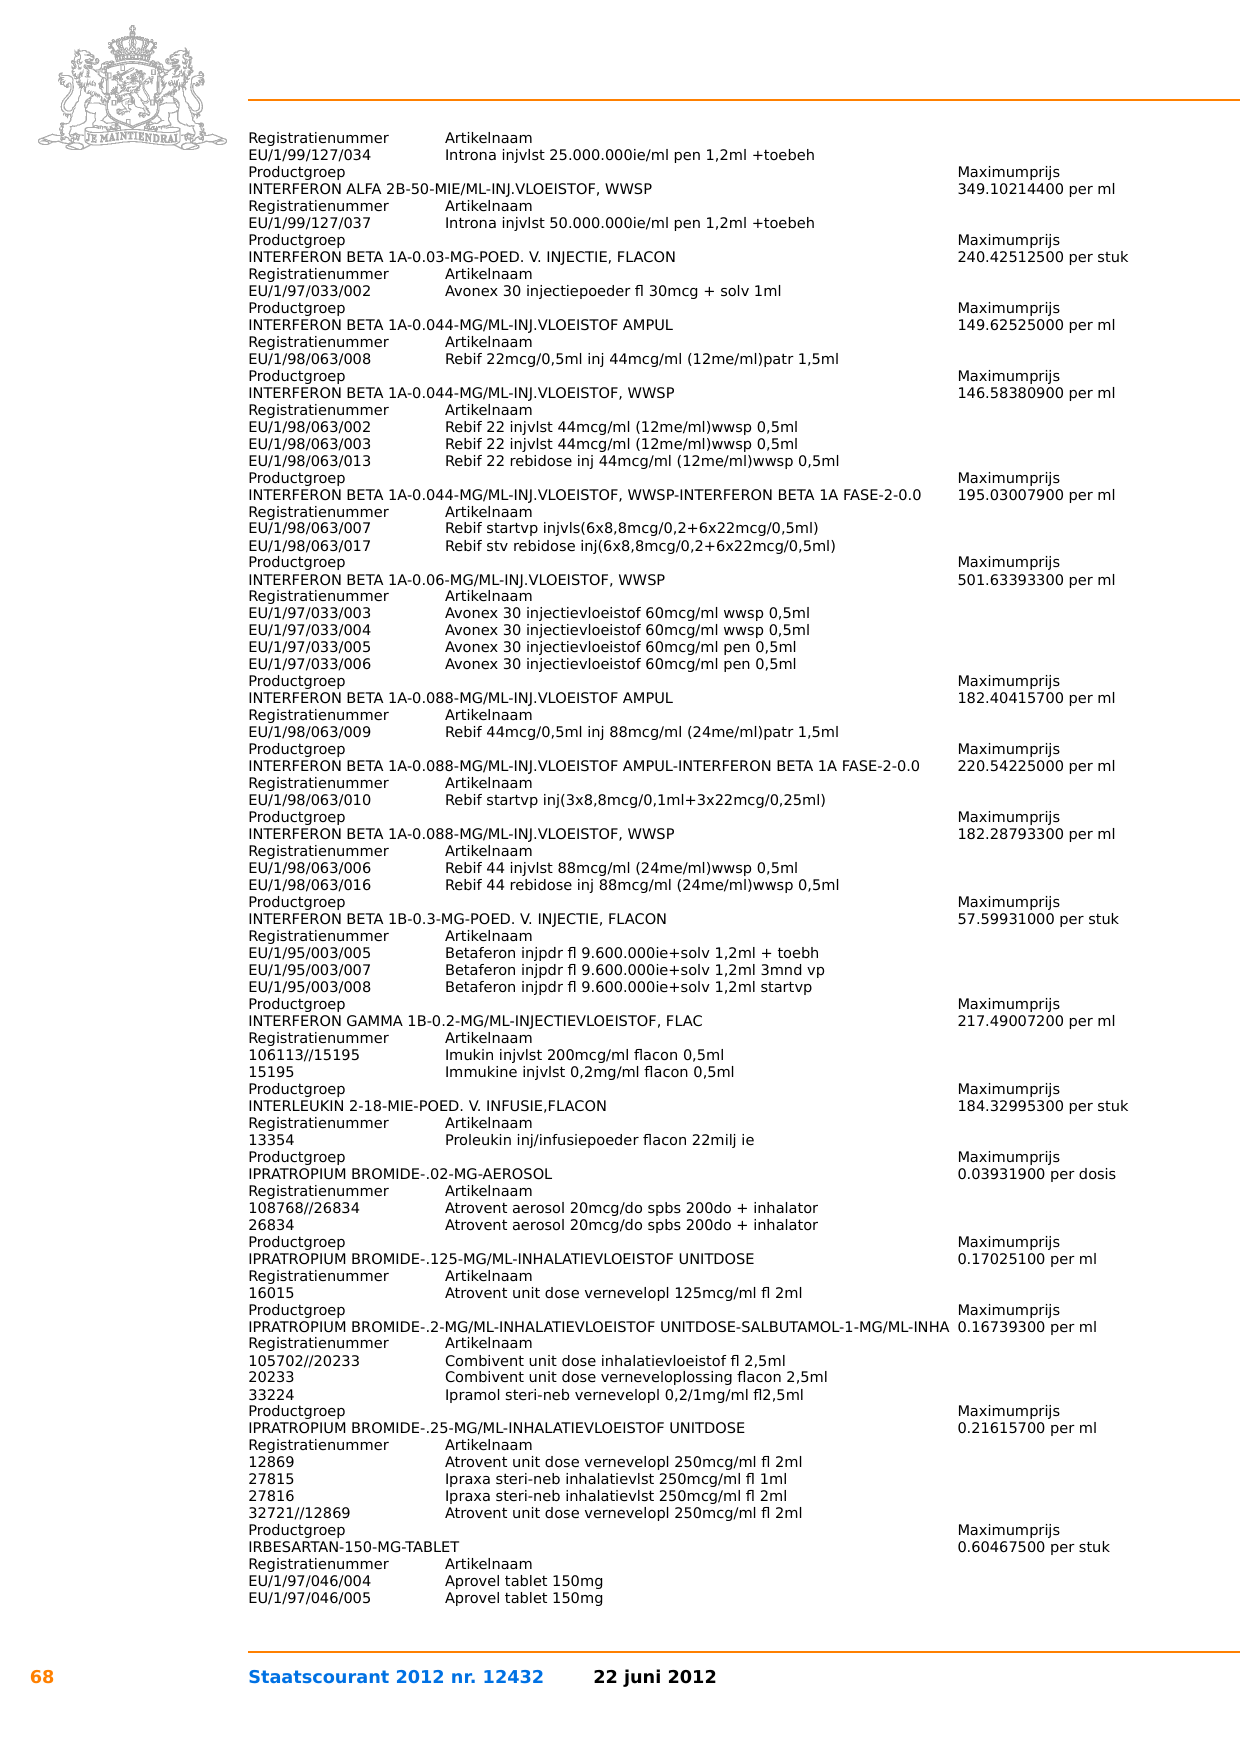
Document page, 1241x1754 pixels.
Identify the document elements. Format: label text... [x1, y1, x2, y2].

table_cell EU/1/98/063/016 [248, 877, 439, 894]
table_cell EU/1/98/063/009 [248, 724, 439, 741]
table_cell Registratienummer [248, 334, 439, 351]
table_cell INTERLEUKIN 2-18-MIE-POED. V. INFUSIE,FLACON [248, 1098, 951, 1115]
table_cell Maximumprijs [951, 164, 1163, 181]
table_cell [439, 673, 951, 690]
table_cell Maximumprijs [951, 1403, 1163, 1420]
table_cell 0.21615700 per ml [951, 1420, 1163, 1437]
table_cell Rebif 22mcg/0,5ml inj 44mcg/ml (12me/ml)patr 1,5ml [439, 351, 951, 368]
table_cell Productgroep [248, 554, 439, 571]
table_cell [439, 1081, 951, 1098]
table_cell Registratienummer [248, 1030, 439, 1047]
table_cell INTERFERON BETA 1A-0.088-MG/ML-INJ.VLOEISTOF AMPUL [248, 690, 951, 707]
table_cell [951, 283, 1163, 300]
table_cell EU/1/98/063/010 [248, 792, 439, 809]
table_cell Ipraxa steri-neb inhalatievlst 250mcg/ml fl 1ml [439, 1471, 951, 1488]
table_cell [951, 843, 1163, 860]
table_cell Artikelnaam [439, 1268, 951, 1284]
table_cell Artikelnaam [439, 928, 951, 945]
table_cell EU/1/98/063/008 [248, 351, 439, 368]
table_cell Rebif 22 injvlst 44mcg/ml (12me/ml)wwsp 0,5ml [439, 436, 951, 452]
table_cell EU/1/97/033/004 [248, 622, 439, 639]
table_cell Registratienummer [248, 928, 439, 945]
table_cell Avonex 30 injectievloeistof 60mcg/ml wwsp 0,5ml [439, 622, 951, 639]
table_cell 217.49007200 per ml [951, 1013, 1163, 1030]
table_cell Rebif 22 rebidose inj 44mcg/ml (12me/ml)wwsp 0,5ml [439, 453, 951, 469]
table_cell 26834 [248, 1217, 439, 1233]
table_cell Maximumprijs [951, 673, 1163, 690]
table_cell [951, 860, 1163, 877]
table_cell [951, 1369, 1163, 1386]
table_cell Proleukin inj/infusiepoeder flacon 22milj ie [439, 1132, 951, 1149]
table_cell Atrovent aerosol 20mcg/do spbs 200do + inhalator [439, 1217, 951, 1233]
table_cell Productgroep [248, 1403, 439, 1420]
table_cell [439, 741, 951, 758]
table_cell Ipramol steri-neb vernevelopl 0,2/1mg/ml fl2,5ml [439, 1386, 951, 1403]
table_cell Registratienummer [248, 504, 439, 520]
table_cell Registratienummer [248, 1268, 439, 1284]
table_cell 108768//26834 [248, 1200, 439, 1217]
table_cell Artikelnaam [439, 588, 951, 605]
table_cell Artikelnaam [439, 843, 951, 860]
table_cell Betaferon injpdr fl 9.600.000ie+solv 1,2ml 3mnd vp [439, 962, 951, 979]
table_cell Registratienummer [248, 1335, 439, 1352]
table_cell Maximumprijs [951, 894, 1163, 911]
table_cell 240.42512500 per stuk [951, 249, 1163, 266]
table_cell [951, 147, 1163, 164]
table_cell EU/1/97/033/006 [248, 656, 439, 673]
table_cell EU/1/99/127/037 [248, 215, 439, 232]
table_cell [439, 809, 951, 826]
table_cell Avonex 30 injectievloeistof 60mcg/ml wwsp 0,5ml [439, 605, 951, 622]
table_cell Productgroep [248, 673, 439, 690]
table_cell EU/1/98/063/017 [248, 538, 439, 554]
table_cell Atrovent unit dose vernevelopl 250mcg/ml fl 2ml [439, 1454, 951, 1471]
table_cell [951, 215, 1163, 232]
table_cell Rebif stv rebidose inj(6x8,8mcg/0,2+6x22mcg/0,5ml) [439, 538, 951, 554]
table_cell Betaferon injpdr fl 9.600.000ie+solv 1,2ml + toebh [439, 945, 951, 962]
table_cell Artikelnaam [439, 775, 951, 792]
table_cell [439, 1149, 951, 1166]
table_cell [951, 877, 1163, 894]
picture [38, 25, 227, 150]
table_cell IPRATROPIUM BROMIDE-.125-MG/ML-INHALATIEVLOEISTOF UNITDOSE [248, 1251, 951, 1267]
table_cell Artikelnaam [439, 266, 951, 283]
table_cell 12869 [248, 1454, 439, 1471]
table_cell 20233 [248, 1369, 439, 1386]
table_cell Maximumprijs [951, 470, 1163, 486]
table_cell Productgroep [248, 1081, 439, 1098]
table_cell EU/1/97/033/003 [248, 605, 439, 622]
table_cell [951, 198, 1163, 215]
table_cell [439, 1403, 951, 1420]
table_cell Registratienummer [248, 775, 439, 792]
table_cell Introna injvlst 50.000.000ie/ml pen 1,2ml +toebeh [439, 215, 951, 232]
table_cell EU/1/97/046/004 [248, 1573, 439, 1590]
table_cell Productgroep [248, 996, 439, 1013]
table_cell [951, 707, 1163, 724]
table_cell Artikelnaam [439, 402, 951, 418]
table_cell IPRATROPIUM BROMIDE-.25-MG/ML-INHALATIEVLOEISTOF UNITDOSE [248, 1420, 951, 1437]
table_cell Productgroep [248, 368, 439, 384]
table_cell Aprovel tablet 150mg [439, 1573, 951, 1590]
table_cell [951, 1217, 1163, 1233]
table_cell Maximumprijs [951, 554, 1163, 571]
table_cell INTERFERON BETA 1A-0.088-MG/ML-INJ.VLOEISTOF, WWSP [248, 826, 951, 843]
table_cell [439, 1234, 951, 1251]
table_cell IRBESARTAN-150-MG-TABLET [248, 1539, 951, 1556]
table_cell Productgroep [248, 1234, 439, 1251]
table_cell Atrovent unit dose vernevelopl 125mcg/ml fl 2ml [439, 1285, 951, 1301]
table_cell Artikelnaam [439, 707, 951, 724]
table_cell Productgroep [248, 894, 439, 911]
table_cell 33224 [248, 1386, 439, 1403]
table_cell Maximumprijs [951, 1149, 1163, 1166]
table_cell INTERFERON BETA 1A-0.03-MG-POED. V. INJECTIE, FLACON [248, 249, 951, 266]
table_cell Maximumprijs [951, 300, 1163, 317]
table_cell [439, 1301, 951, 1318]
table_cell Maximumprijs [951, 1301, 1163, 1318]
table_cell Artikelnaam [439, 504, 951, 520]
table_cell 0.16739300 per ml [951, 1319, 1163, 1335]
table_cell [951, 1200, 1163, 1217]
table_cell 0.60467500 per stuk [951, 1539, 1163, 1556]
table_cell Artikelnaam [439, 1030, 951, 1047]
table_cell INTERFERON BETA 1A-0.088-MG/ML-INJ.VLOEISTOF AMPUL-INTERFERON BETA 1A FASE-2-0.0 [248, 758, 951, 775]
table_cell EU/1/98/063/013 [248, 453, 439, 469]
table_cell EU/1/95/003/008 [248, 979, 439, 996]
table_cell [951, 538, 1163, 554]
table_cell INTERFERON BETA 1A-0.044-MG/ML-INJ.VLOEISTOF, WWSP [248, 385, 951, 402]
table_cell [951, 1505, 1163, 1522]
table_cell EU/1/95/003/007 [248, 962, 439, 979]
table_cell [951, 1454, 1163, 1471]
table_cell Maximumprijs [951, 809, 1163, 826]
table_cell IPRATROPIUM BROMIDE-.2-MG/ML-INHALATIEVLOEISTOF UNITDOSE-SALBUTAMOL-1-MG/ML-INHA [248, 1319, 951, 1335]
table_cell [439, 554, 951, 571]
table_cell 32721//12869 [248, 1505, 439, 1522]
table_cell 105702//20233 [248, 1353, 439, 1369]
table_cell Rebif 22 injvlst 44mcg/ml (12me/ml)wwsp 0,5ml [439, 419, 951, 436]
table_cell [951, 351, 1163, 368]
table_cell Artikelnaam [439, 1183, 951, 1199]
table_cell Atrovent unit dose vernevelopl 250mcg/ml fl 2ml [439, 1505, 951, 1522]
table_cell Maximumprijs [951, 996, 1163, 1013]
table_cell EU/1/98/063/006 [248, 860, 439, 877]
table_cell Aprovel tablet 150mg [439, 1590, 951, 1607]
table_cell [951, 266, 1163, 283]
table_cell Maximumprijs [951, 1081, 1163, 1098]
table_cell 0.03931900 per dosis [951, 1166, 1163, 1183]
table_cell EU/1/98/063/007 [248, 520, 439, 537]
table_cell Productgroep [248, 164, 439, 181]
table_cell Combivent unit dose inhalatievloeistof fl 2,5ml [439, 1353, 951, 1369]
table_cell [951, 1386, 1163, 1403]
table_cell [951, 1183, 1163, 1199]
table_cell [951, 775, 1163, 792]
table_cell Productgroep [248, 470, 439, 486]
table_cell [951, 1335, 1163, 1352]
table_cell Combivent unit dose verneveloplossing flacon 2,5ml [439, 1369, 951, 1386]
table_cell [439, 894, 951, 911]
table_cell EU/1/97/046/005 [248, 1590, 439, 1607]
table_cell [951, 792, 1163, 809]
table_cell Introna injvlst 25.000.000ie/ml pen 1,2ml +toebeh [439, 147, 951, 164]
table_cell [951, 656, 1163, 673]
table_cell [439, 232, 951, 249]
table_cell 16015 [248, 1285, 439, 1301]
table_cell [439, 300, 951, 317]
table_cell 15195 [248, 1064, 439, 1081]
table_cell Productgroep [248, 741, 439, 758]
table_cell [951, 1353, 1163, 1369]
table_cell Productgroep [248, 809, 439, 826]
table_cell [439, 470, 951, 486]
table_cell Registratienummer [248, 266, 439, 283]
table_cell EU/1/98/063/002 [248, 419, 439, 436]
table_cell Avonex 30 injectievloeistof 60mcg/ml pen 0,5ml [439, 656, 951, 673]
table_cell [951, 1132, 1163, 1149]
table_cell [951, 1115, 1163, 1132]
table_cell Atrovent aerosol 20mcg/do spbs 200do + inhalator [439, 1200, 951, 1217]
table_cell [439, 368, 951, 384]
table_cell [951, 436, 1163, 452]
table_cell [951, 622, 1163, 639]
table_cell Registratienummer [248, 707, 439, 724]
table_cell Maximumprijs [951, 232, 1163, 249]
table_cell Artikelnaam [439, 1437, 951, 1454]
table_cell EU/1/95/003/005 [248, 945, 439, 962]
table_cell 349.10214400 per ml [951, 181, 1163, 198]
table_cell 184.32995300 per stuk [951, 1098, 1163, 1115]
table_cell [951, 1471, 1163, 1488]
table_cell 27816 [248, 1488, 439, 1505]
table_cell 182.28793300 per ml [951, 826, 1163, 843]
table_cell [951, 945, 1163, 962]
table_cell [951, 1268, 1163, 1284]
table_cell Artikelnaam [439, 1556, 951, 1573]
table_cell [951, 1488, 1163, 1505]
table_cell [951, 419, 1163, 436]
table_cell Productgroep [248, 232, 439, 249]
table_cell [951, 1285, 1163, 1301]
table_cell 27815 [248, 1471, 439, 1488]
table_cell [951, 928, 1163, 945]
table_cell Artikelnaam [439, 198, 951, 215]
table_cell INTERFERON BETA 1A-0.06-MG/ML-INJ.VLOEISTOF, WWSP [248, 571, 951, 588]
table_cell INTERFERON ALFA 2B-50-MIE/ML-INJ.VLOEISTOF, WWSP [248, 181, 951, 198]
table_cell Registratienummer [248, 1183, 439, 1199]
table_cell [951, 504, 1163, 520]
table_cell Immukine injvlst 0,2mg/ml flacon 0,5ml [439, 1064, 951, 1081]
table_cell [951, 1030, 1163, 1047]
table_cell Imukin injvlst 200mcg/ml flacon 0,5ml [439, 1047, 951, 1064]
table_cell 13354 [248, 1132, 439, 1149]
table_cell EU/1/97/033/005 [248, 639, 439, 656]
table_cell 146.58380900 per ml [951, 385, 1163, 402]
table_cell Betaferon injpdr fl 9.600.000ie+solv 1,2ml startvp [439, 979, 951, 996]
table_cell [951, 605, 1163, 622]
table_cell Registratienummer [248, 588, 439, 605]
table_cell Rebif 44mcg/0,5ml inj 88mcg/ml (24me/ml)patr 1,5ml [439, 724, 951, 741]
table_cell Productgroep [248, 1149, 439, 1166]
table_cell Registratienummer [248, 1556, 439, 1573]
table_cell Registratienummer [248, 843, 439, 860]
table_cell [951, 130, 1163, 147]
table_cell Registratienummer [248, 1437, 439, 1454]
table_cell Artikelnaam [439, 1335, 951, 1352]
table_cell [951, 724, 1163, 741]
table_cell 0.17025100 per ml [951, 1251, 1163, 1267]
table_cell Registratienummer [248, 1115, 439, 1132]
table_cell INTERFERON BETA 1A-0.044-MG/ML-INJ.VLOEISTOF, WWSP-INTERFERON BETA 1A FASE-2-0.0 [248, 486, 951, 503]
table_cell [951, 1064, 1163, 1081]
table_cell [951, 639, 1163, 656]
table_cell Rebif 44 injvlst 88mcg/ml (24me/ml)wwsp 0,5ml [439, 860, 951, 877]
table_cell 149.62525000 per ml [951, 317, 1163, 334]
table_cell INTERFERON BETA 1A-0.044-MG/ML-INJ.VLOEISTOF AMPUL [248, 317, 951, 334]
table_cell Registratienummer [248, 402, 439, 418]
table_cell Productgroep [248, 300, 439, 317]
table_cell Maximumprijs [951, 368, 1163, 384]
table_cell [951, 979, 1163, 996]
table_cell Avonex 30 injectievloeistof 60mcg/ml pen 0,5ml [439, 639, 951, 656]
table_cell Maximumprijs [951, 1522, 1163, 1539]
table_cell Maximumprijs [951, 1234, 1163, 1251]
table_cell EU/1/99/127/034 [248, 147, 439, 164]
table_cell [951, 334, 1163, 351]
table_cell Artikelnaam [439, 130, 951, 147]
table_cell [951, 1556, 1163, 1573]
table_cell 57.59931000 per stuk [951, 911, 1163, 928]
table_cell Artikelnaam [439, 1115, 951, 1132]
table_cell [951, 520, 1163, 537]
table_cell 195.03007900 per ml [951, 486, 1163, 503]
table_cell Avonex 30 injectiepoeder fl 30mcg + solv 1ml [439, 283, 951, 300]
table_cell Productgroep [248, 1522, 439, 1539]
table_cell [439, 164, 951, 181]
table_cell Registratienummer [248, 198, 439, 215]
table_cell [439, 996, 951, 1013]
table_cell Maximumprijs [951, 741, 1163, 758]
table_cell [951, 453, 1163, 469]
table_cell Rebif startvp inj(3x8,8mcg/0,1ml+3x22mcg/0,25ml) [439, 792, 951, 809]
table_cell [951, 588, 1163, 605]
table_cell Rebif startvp injvls(6x8,8mcg/0,2+6x22mcg/0,5ml) [439, 520, 951, 537]
table_cell EU/1/97/033/002 [248, 283, 439, 300]
table_cell [439, 1522, 951, 1539]
table_cell Registratienummer [248, 130, 439, 147]
table_cell [951, 402, 1163, 418]
table_cell [951, 1590, 1163, 1607]
table_cell INTERFERON BETA 1B-0.3-MG-POED. V. INJECTIE, FLACON [248, 911, 951, 928]
table_cell [951, 1047, 1163, 1064]
table_cell [951, 1573, 1163, 1590]
table_cell Ipraxa steri-neb inhalatievlst 250mcg/ml fl 2ml [439, 1488, 951, 1505]
table_cell [951, 1437, 1163, 1454]
table_cell IPRATROPIUM BROMIDE-.02-MG-AEROSOL [248, 1166, 951, 1183]
table_cell [951, 962, 1163, 979]
table_cell Artikelnaam [439, 334, 951, 351]
table_cell 501.63393300 per ml [951, 571, 1163, 588]
table_cell 106113//15195 [248, 1047, 439, 1064]
table_cell Productgroep [248, 1301, 439, 1318]
table_cell 182.40415700 per ml [951, 690, 1163, 707]
table_cell 220.54225000 per ml [951, 758, 1163, 775]
table_cell Rebif 44 rebidose inj 88mcg/ml (24me/ml)wwsp 0,5ml [439, 877, 951, 894]
table_cell EU/1/98/063/003 [248, 436, 439, 452]
table_cell INTERFERON GAMMA 1B-0.2-MG/ML-INJECTIEVLOEISTOF, FLAC [248, 1013, 951, 1030]
